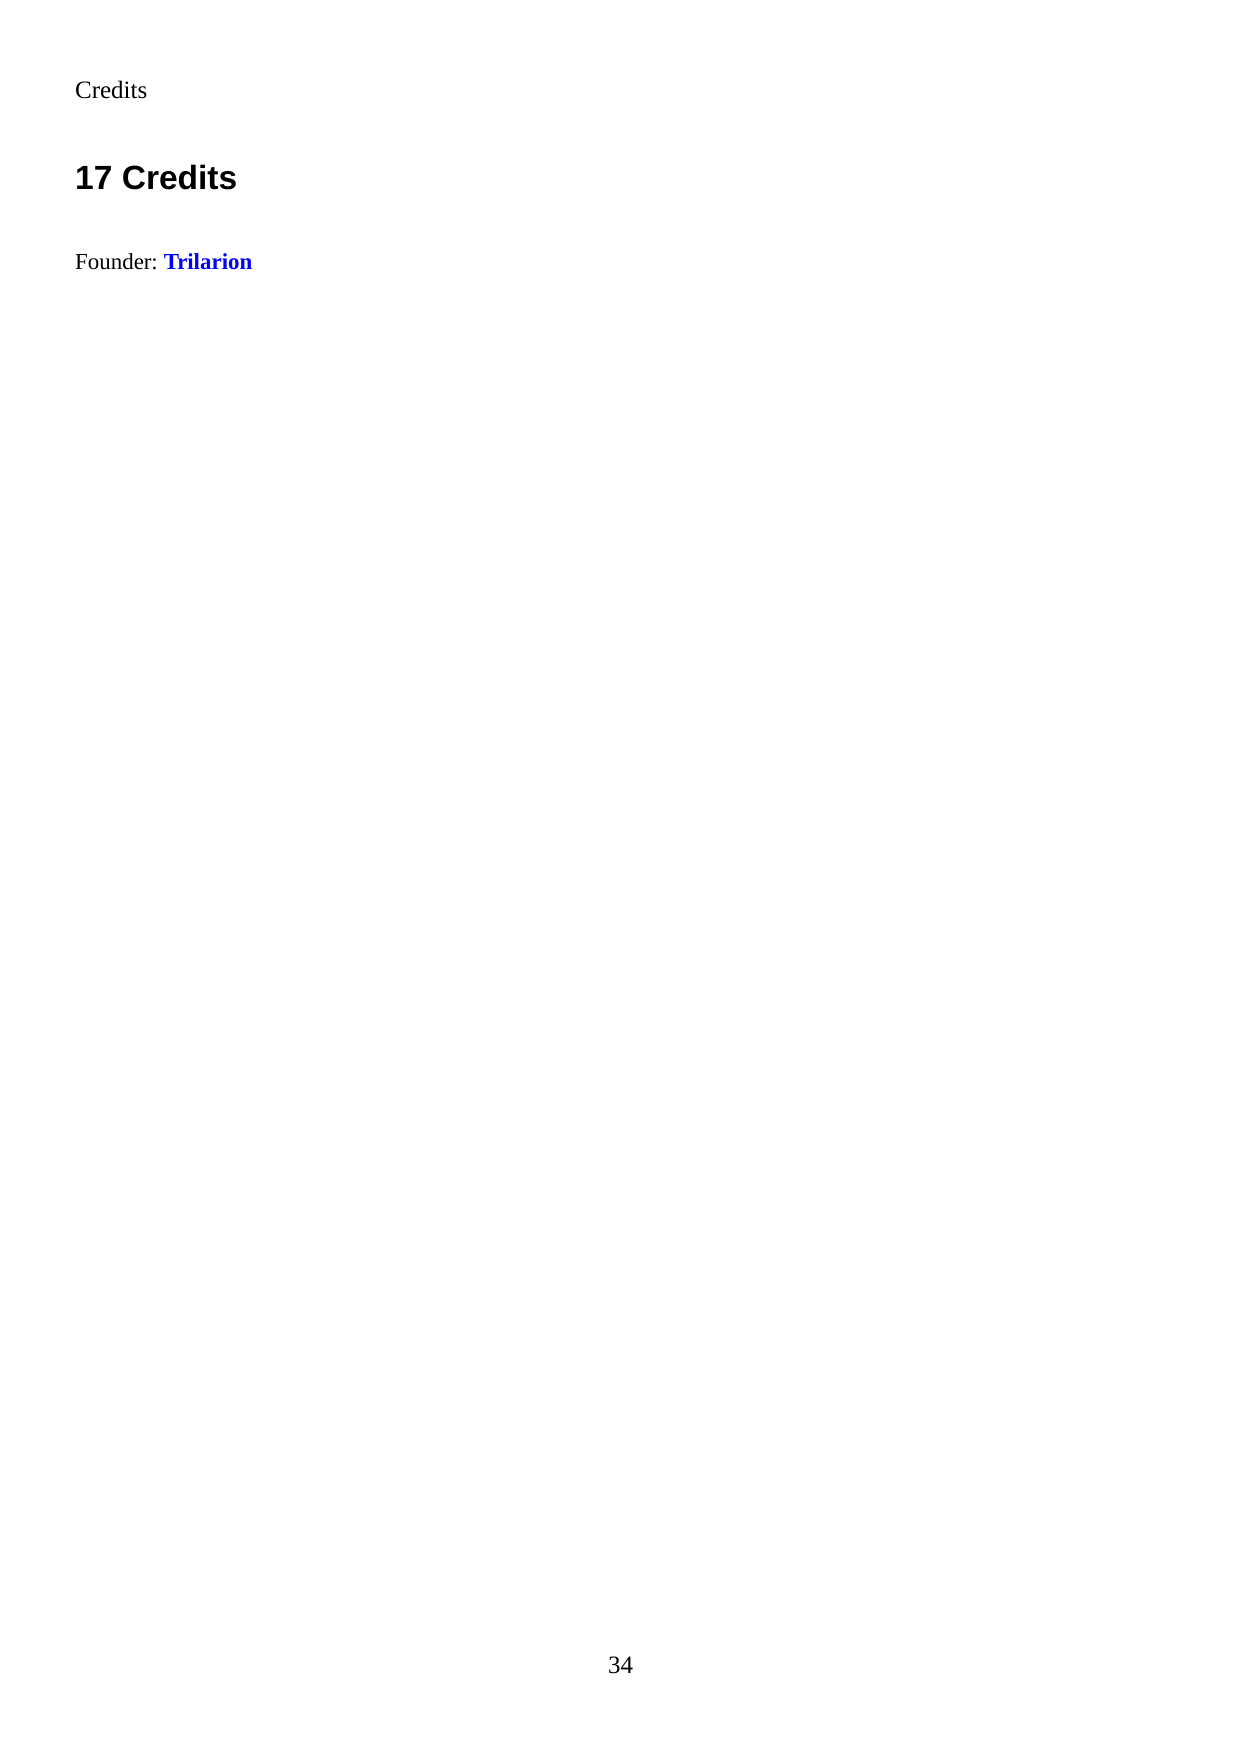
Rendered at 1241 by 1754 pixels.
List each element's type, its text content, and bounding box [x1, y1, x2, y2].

text Founder: Trilarion [75, 248, 1166, 274]
subtitle Credits [75, 158, 1166, 197]
